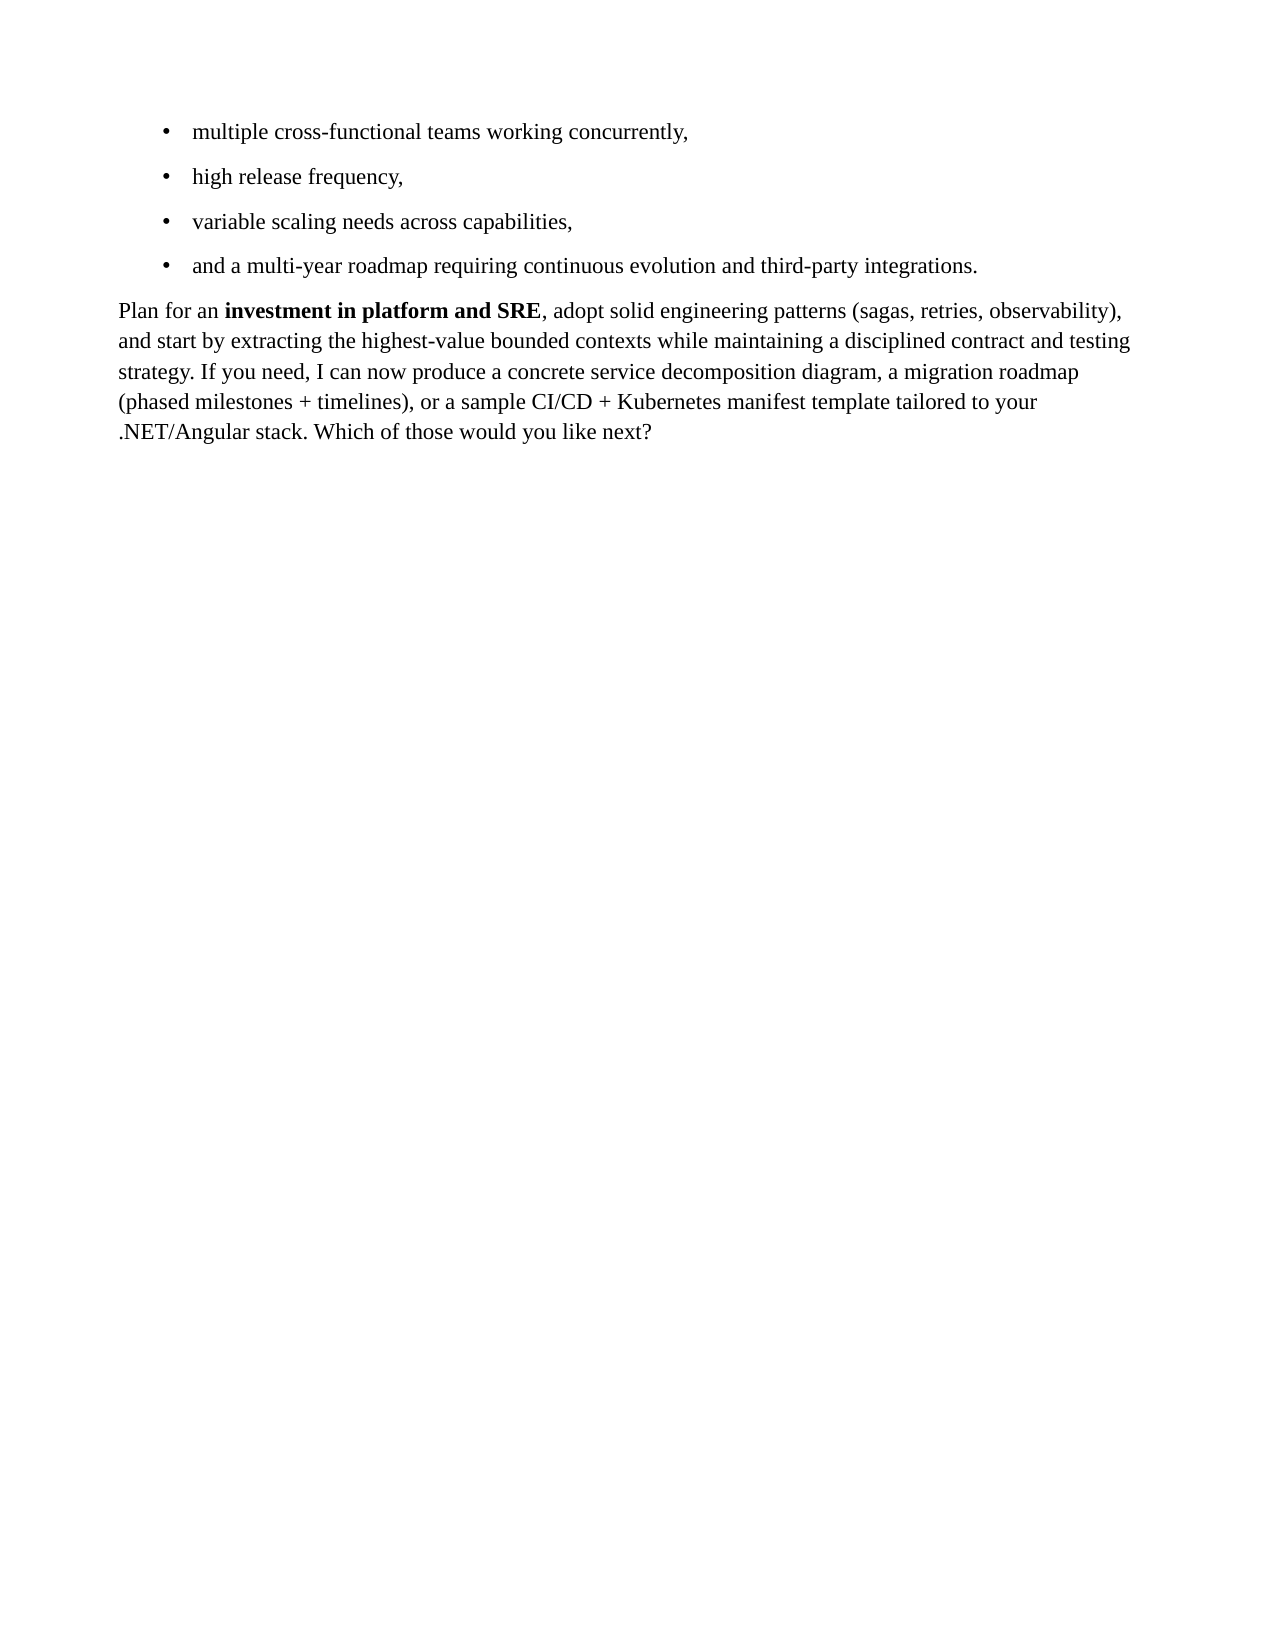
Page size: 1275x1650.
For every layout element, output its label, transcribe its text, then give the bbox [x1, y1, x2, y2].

list multiple cross-functional teams working concurrently, [162, 118, 1157, 144]
list high release frequency, [162, 163, 1157, 189]
text Plan for an investment in platform and SRE, adopt solid engineering patterns (sagas, retries, observability), and start by extracting the highest-value bounded contexts while maintaining a disciplined contract and testing strategy. If you need, I can now produce a concrete service decomposition diagram, a migration roadmap (phased milestones + timelines), or a sample CI/CD + Kubernetes manifest template tailored to your .NET/Angular stack. Which of those would you like next? [118, 297, 1157, 444]
list variable scaling needs across capabilities, [162, 208, 1157, 234]
list and a multi-year roadmap requiring continuous evolution and third-party integrations. [162, 252, 1157, 279]
